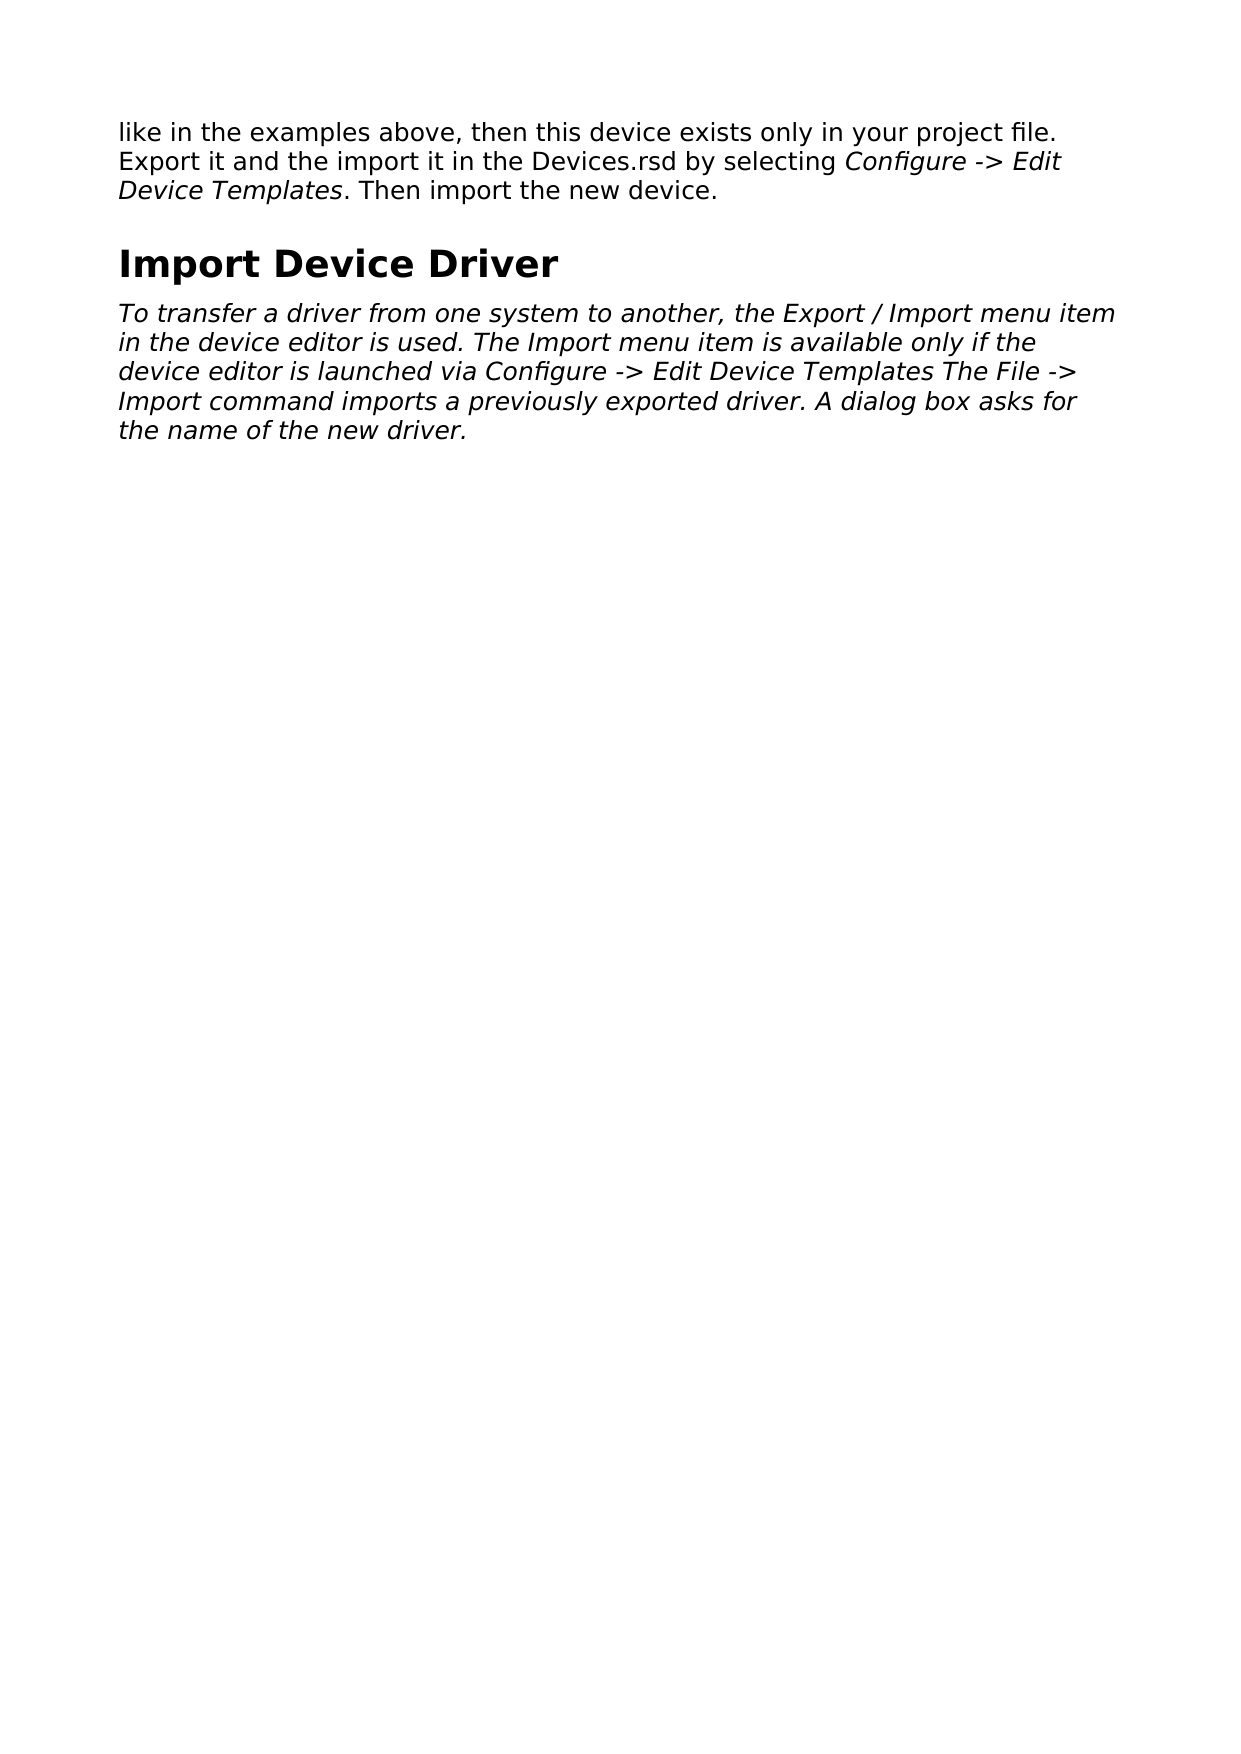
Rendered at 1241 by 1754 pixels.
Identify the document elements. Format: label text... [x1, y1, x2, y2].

text like in the examples above, then this device exists only in your project file. Export it and the import it in the Devices.rsd by selecting Configure -> Edit Device Templates. Then import the new device. [118, 118, 1122, 206]
subtitle Import Device Driver [118, 243, 1122, 287]
text To transfer a driver from one system to another, the Export / Import menu item in the device editor is used. The Import menu item is available only if the device editor is launched via Configure -> Edit Device Templates The File -> Import command imports a previously exported driver. A dialog box asks for the name of the new driver. [118, 299, 1122, 445]
